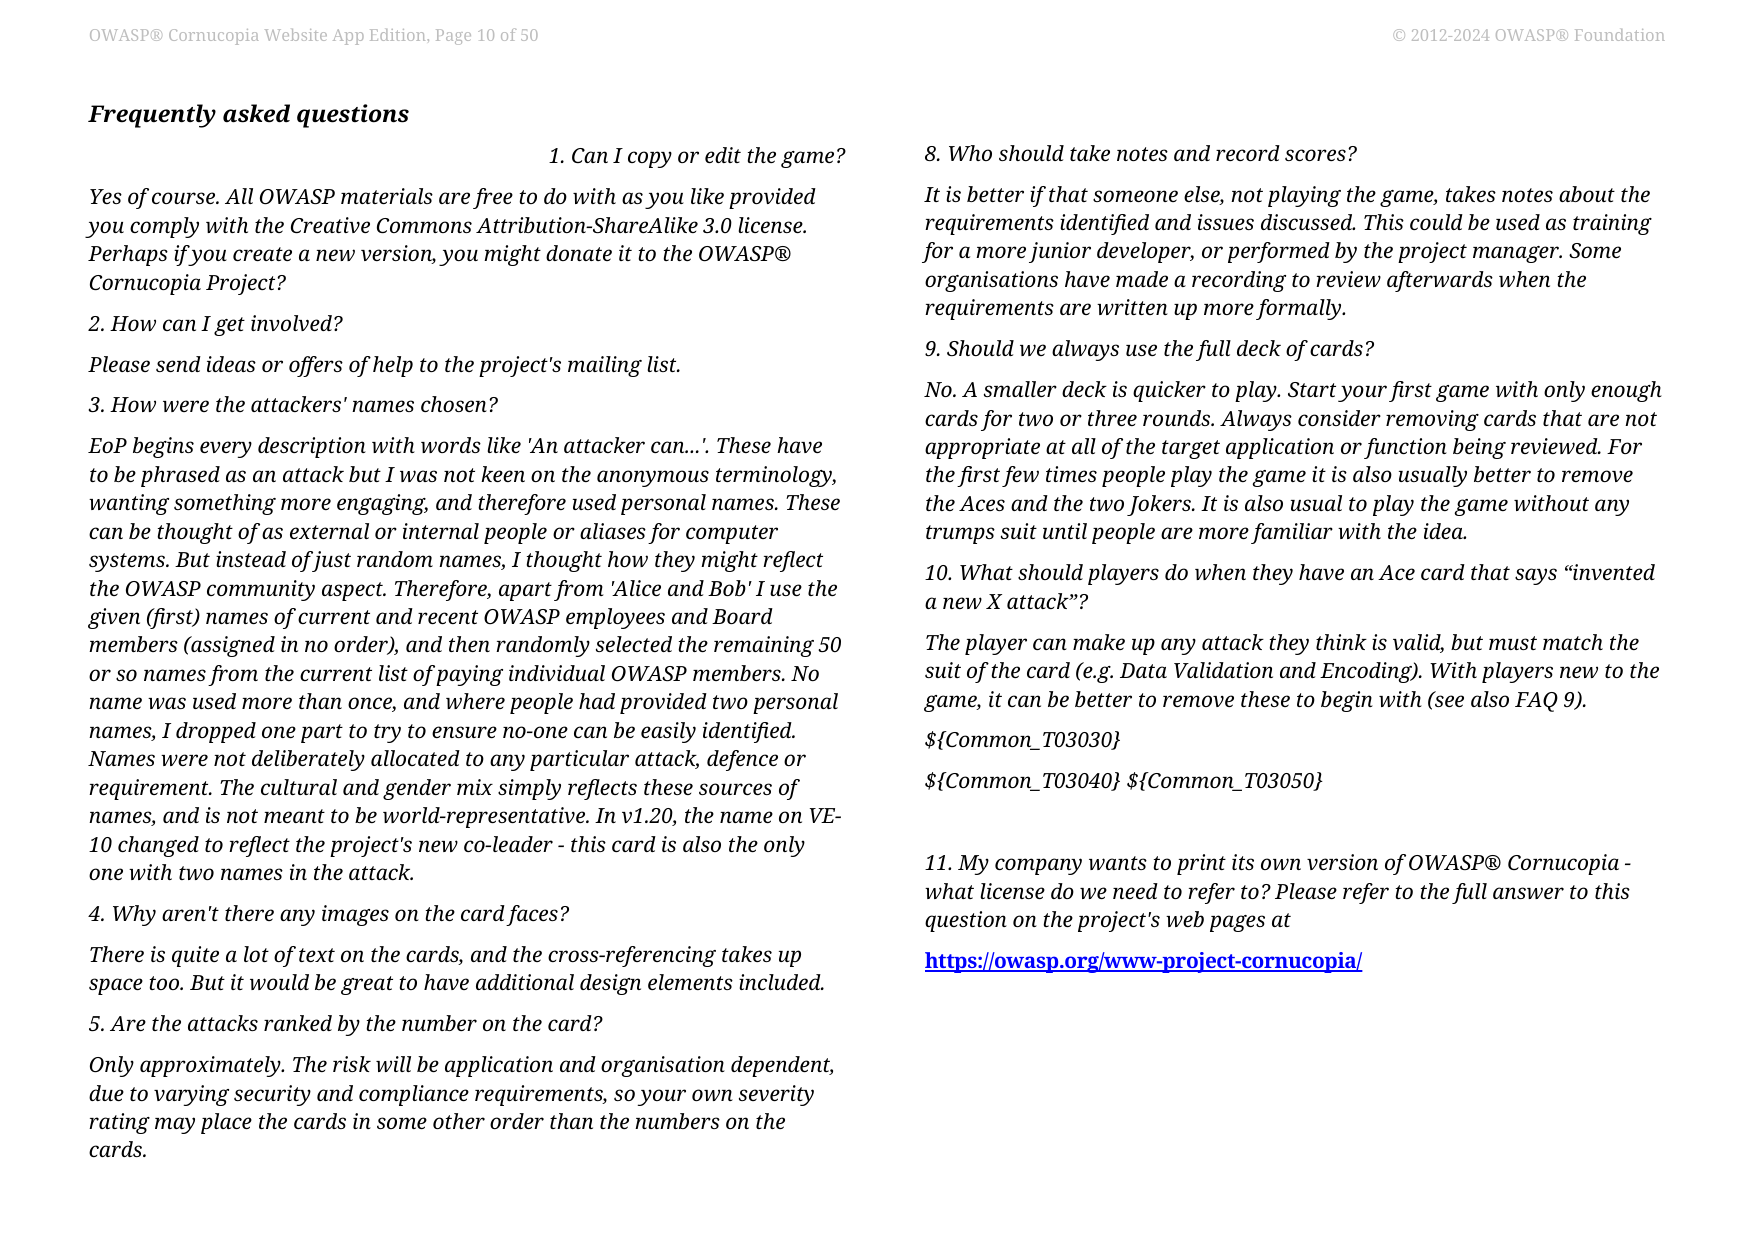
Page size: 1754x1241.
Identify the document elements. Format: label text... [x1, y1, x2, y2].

table_header [856, 98, 913, 1177]
table_header Frequently asked questions 1. Can I copy or edit the game? Yes of course. All OWASP materials are free to do with as you like provided you comply with the Creative Commons Attribution-ShareAlike 3.0 license. Perhaps if you create a new version, you might donate it to the OWASP® Cornucopia Project? 2. How can I get involved? Please send ideas or offers of help to the project's mailing list. 3. How were the attackers' names chosen? EoP begins every description with words like 'An attacker can...'. These have to be phrased as an attack but I was not keen on the anonymous terminology, wanting something more engaging, and therefore used personal names. These can be thought of as external or internal people or aliases for computer systems. But instead of just random names, I thought how they might reflect the OWASP community aspect. Therefore, apart from 'Alice and Bob' I use the given (first) names of current and recent OWASP employees and Board members (assigned in no order), and then randomly selected the remaining 50 or so names from the current list of paying individual OWASP members. No name was used more than once, and where people had provided two personal names, I dropped one part to try to ensure no-one can be easily identified. Names were not deliberately allocated to any particular attack, defence or requirement. The cultural and gender mix simply reflects these sources of names, and is not meant to be world-representative. In v1.20, the name on VE-10 changed to reflect the project's new co-leader - this card is also the only one with two names in the attack. 4. Why aren't there any images on the card faces? There is quite a lot of text on the cards, and the cross-referencing takes up space too. But it would be great to have additional design elements included. 5. Are the attacks ranked by the number on the card? Only approximately. The risk will be application and organisation dependent, due to varying security and compliance requirements, so your own severity rating may place the cards in some other order than the numbers on the cards. [78, 98, 856, 1177]
table_header 8. Who should take notes and record scores? It is better if that someone else, not playing the game, takes notes about the requirements identified and issues discussed. This could be used as training for a more junior developer, or performed by the project manager. Some organisations have made a recording to review afterwards when the requirements are written up more formally. 9. Should we always use the full deck of cards? No. A smaller deck is quicker to play. Start your first game with only enough cards for two or three rounds. Always consider removing cards that are not appropriate at all of the target application or function being reviewed. For the first few times people play the game it is also usually better to remove the Aces and the two Jokers. It is also usual to play the game without any trumps suit until people are more familiar with the idea. 10. What should players do when they have an Ace card that says “invented a new X attack”? The player can make up any attack they think is valid, but must match the suit of the card (e.g. Data Validation and Encoding). With players new to the game, it can be better to remove these to begin with (see also FAQ 9). ${Common_T03030} ${Common_T03040} ${Common_T03050} 11. My company wants to print its own version of OWASP® Cornucopia - what license do we need to refer to? Please refer to the full answer to this question on the project's web pages at https://owasp.org/www-project-cornucopia/ [913, 98, 1677, 1177]
